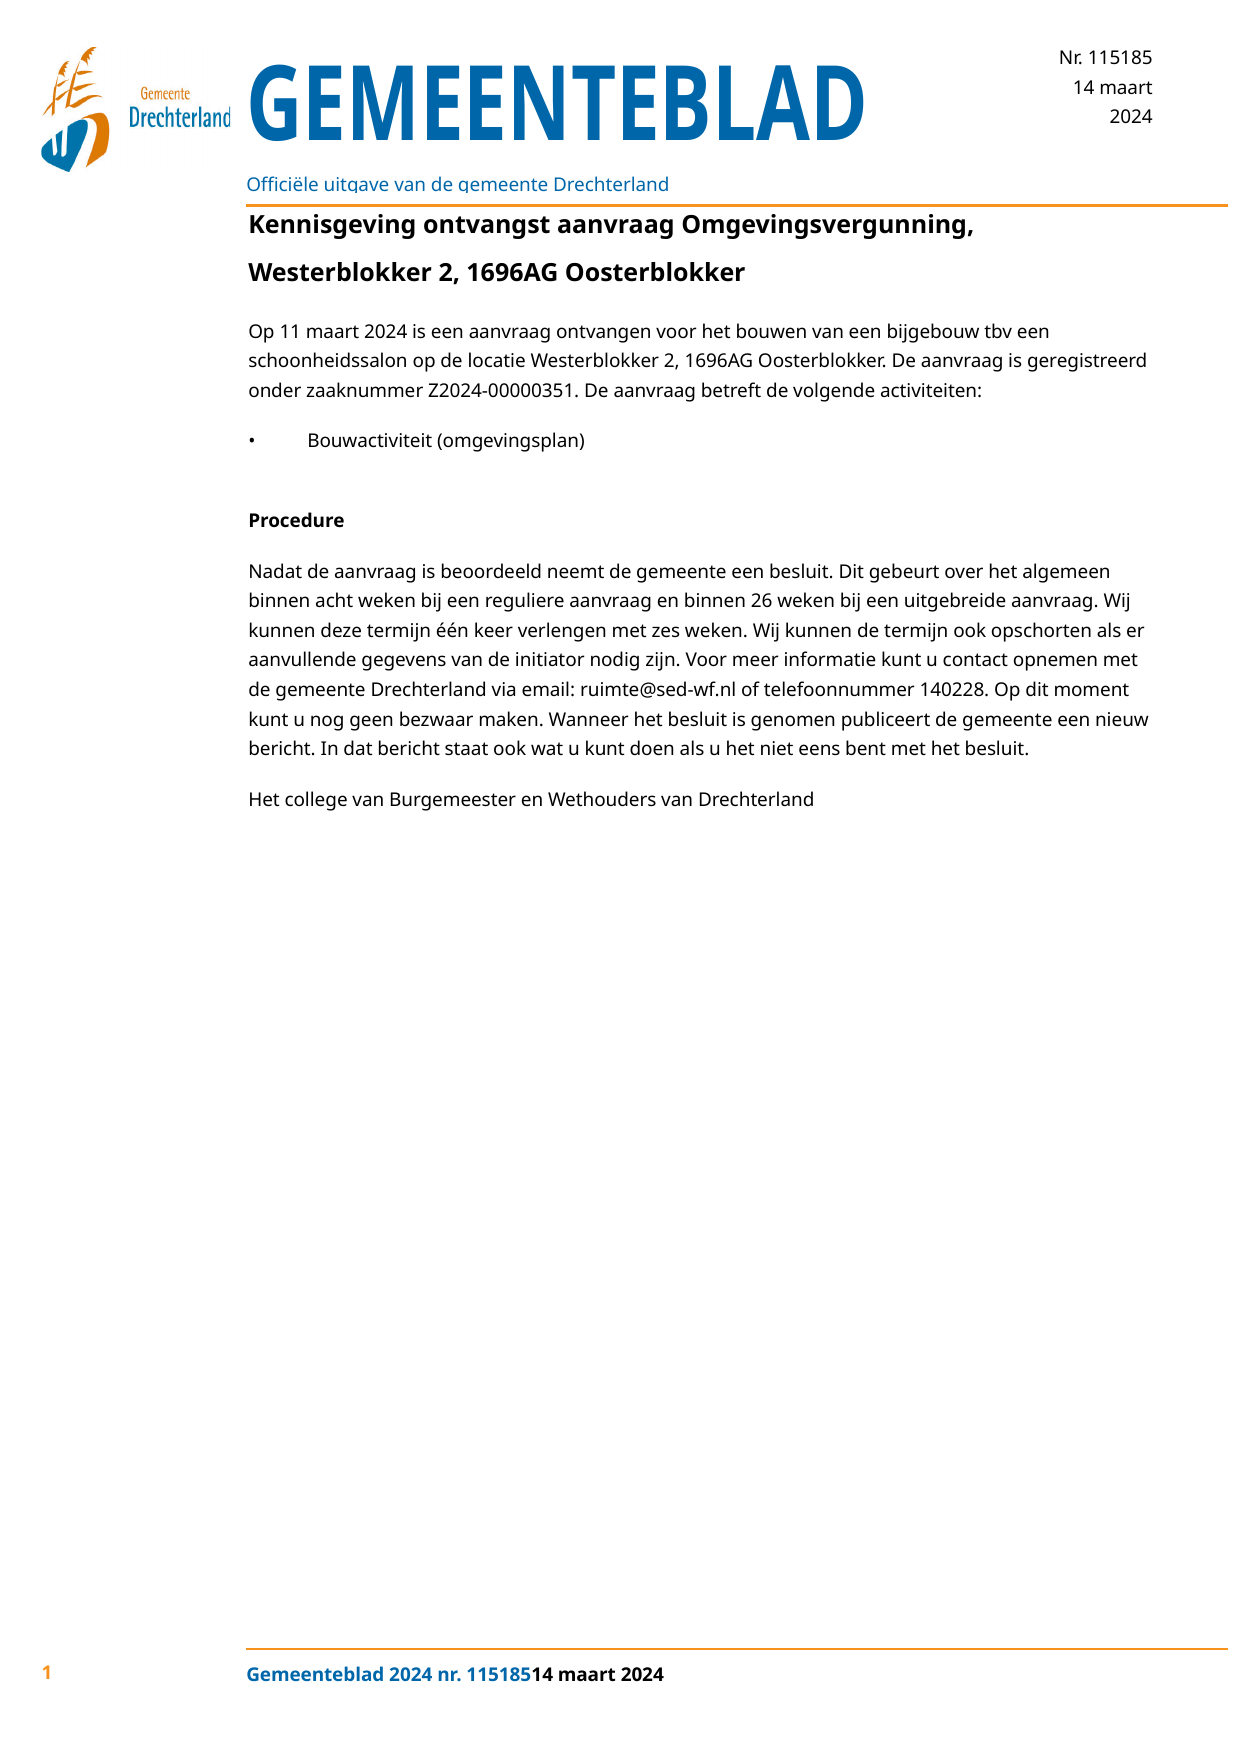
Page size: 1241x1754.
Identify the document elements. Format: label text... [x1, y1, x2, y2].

text Het college van Burgemeester en Wethouders van Drechterland [248, 786, 1152, 812]
picture [226, 115, 231, 124]
text Nadat de aanvraag is beoordeeld neemt de gemeente een besluit. Dit gebeurt over het algemeen binnen acht weken bij een reguliere aanvraag en binnen 26 weken bij een uitgebreide aanvraag. Wij kunnen deze termijn één keer verlengen met zes weken. Wij kunnen de termijn ook opschorten als er aanvullende gegevens van de initiator nodig zijn. Voor meer informatie kunt u contact opnemen met de gemeente Drechterland via email: ruimte@sed-wf.nl of telefoonnummer 140228. Op dit moment kunt u nog geen bezwaar maken. Wanneer het besluit is genomen publiceert de gemeente een nieuw bericht. In dat bericht staat ook wat u kunt doen als u het niet eens bent met het besluit. [248, 558, 1152, 761]
text Op 11 maart 2024 is een aanvraag ontvangen voor het bouwen van een bijgebouw tbv een schoonheidssalon op de locatie Westerblokker 2, 1696AG Oosterblokker. De aanvraag is geregistreerd onder zaaknummer Z2024-00000351. De aanvraag betreft de volgende activiteiten: [248, 318, 1152, 403]
list Bouwactiviteit (omgevingsplan) [248, 427, 1152, 453]
picture [41, 158, 64, 172]
text Kennisgeving ontvangst aanvraag Omgevingsvergunning, Westerblokker 2, 1696AG Oosterblokker [248, 207, 1152, 288]
picture [41, 47, 231, 172]
text Procedure [248, 507, 1152, 533]
